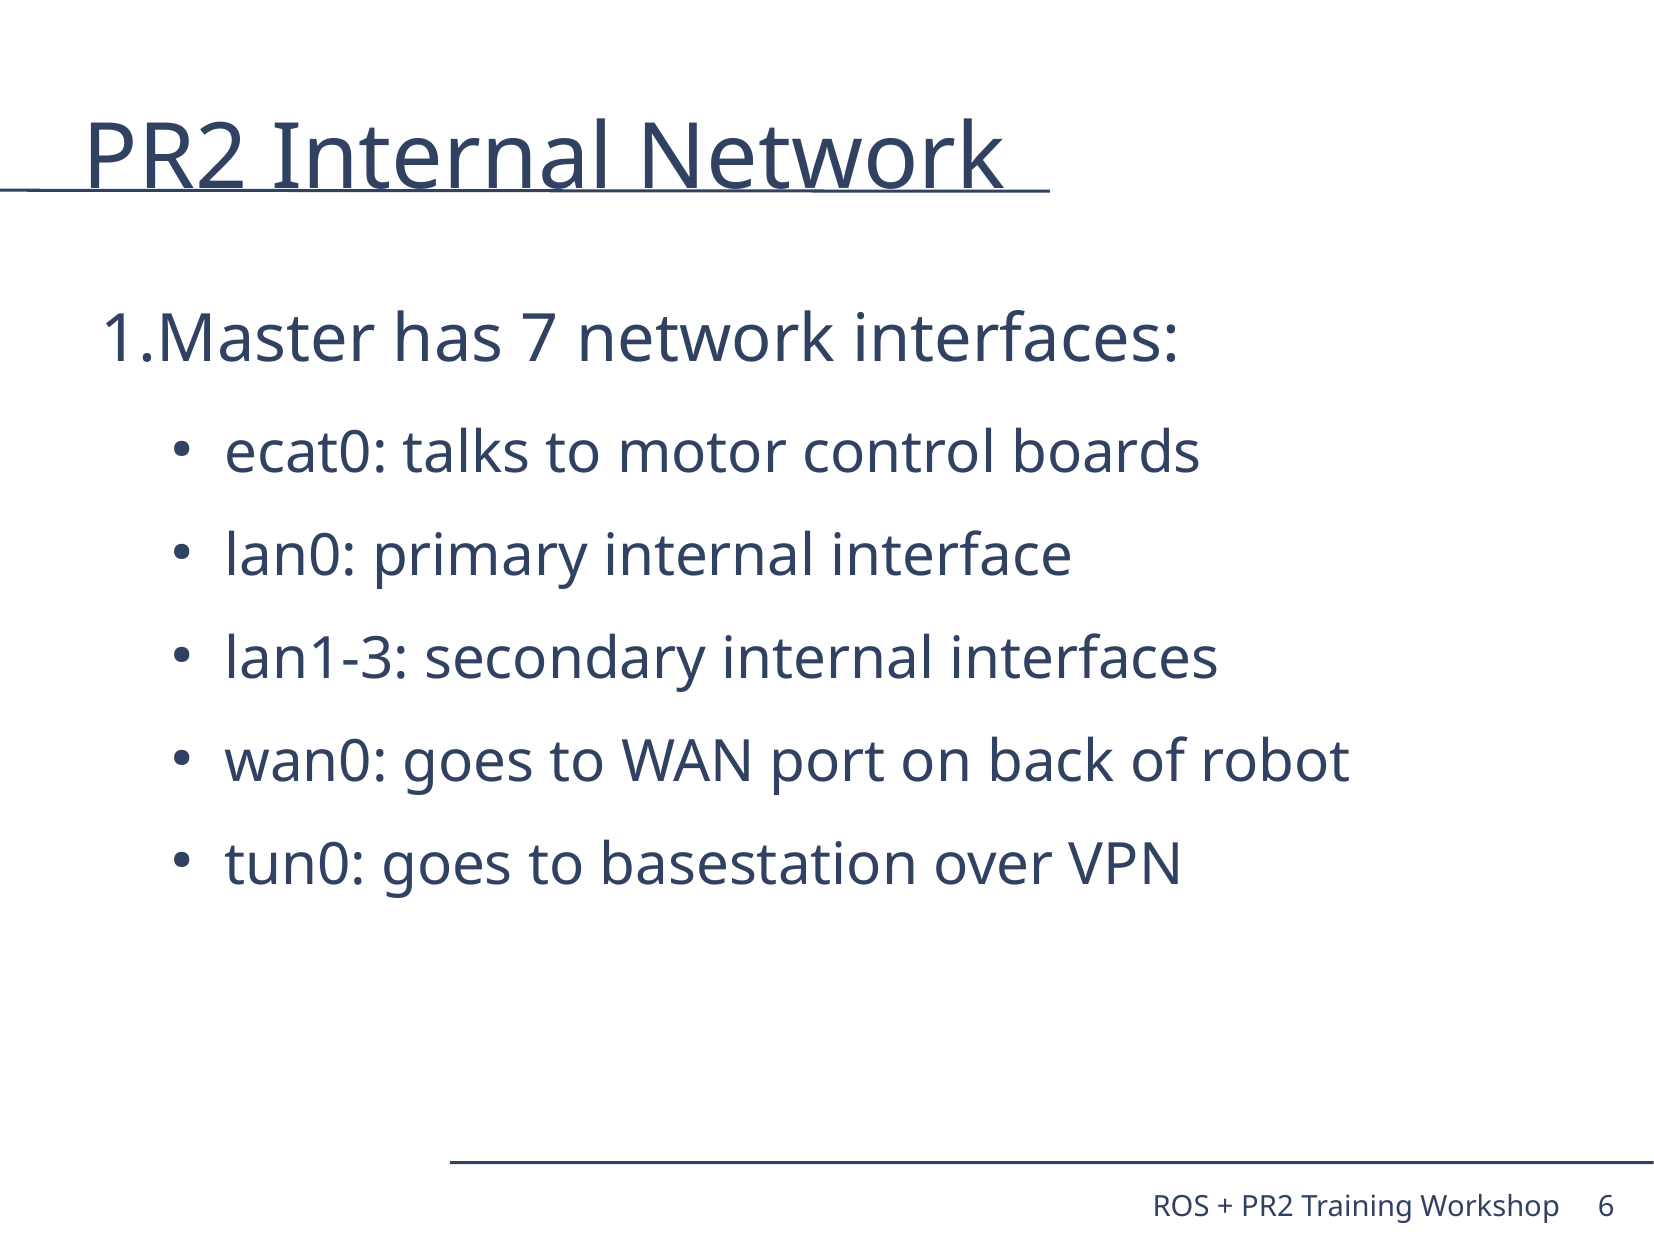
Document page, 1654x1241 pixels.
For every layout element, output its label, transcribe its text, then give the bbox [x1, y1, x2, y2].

list Master has 7 network interfaces: ecat0: talks to motor control boards lan0: primary internal interface lan1-3: secondary internal interfaces wan0: goes to WAN port on back of robot tun0: goes to basestation over VPN [82, 290, 1571, 1109]
title PR2 Internal Network [82, 56, 1571, 250]
